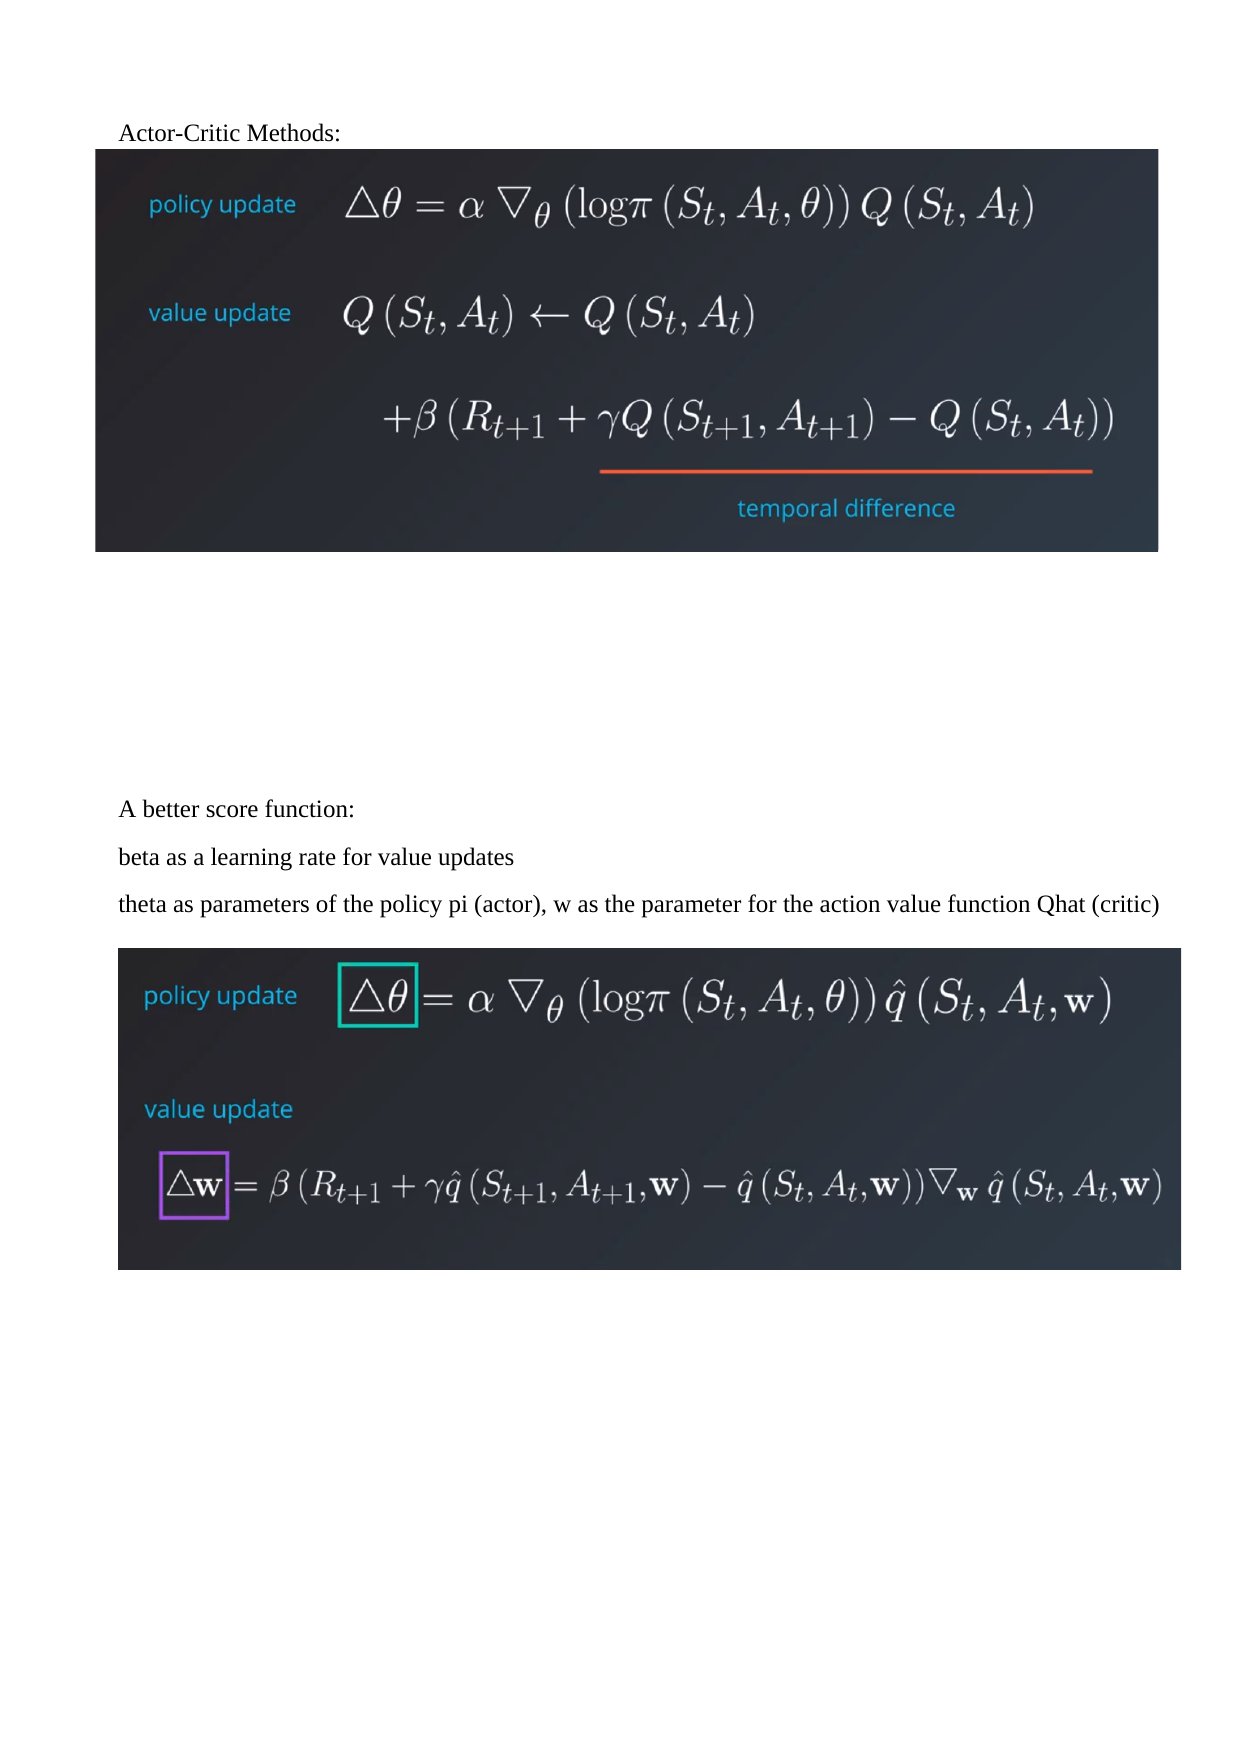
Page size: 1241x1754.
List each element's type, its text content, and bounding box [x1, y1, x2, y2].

picture [118, 948, 1182, 1270]
picture [95, 149, 1159, 552]
text beta as a learning rate for value updates [118, 842, 1181, 871]
text A better score function: [118, 794, 1181, 823]
text Actor-Critic Methods: [118, 118, 1181, 147]
text theta as parameters of the policy pi (actor), w as the parameter for the action value function Qhat (critic) [118, 889, 1181, 918]
